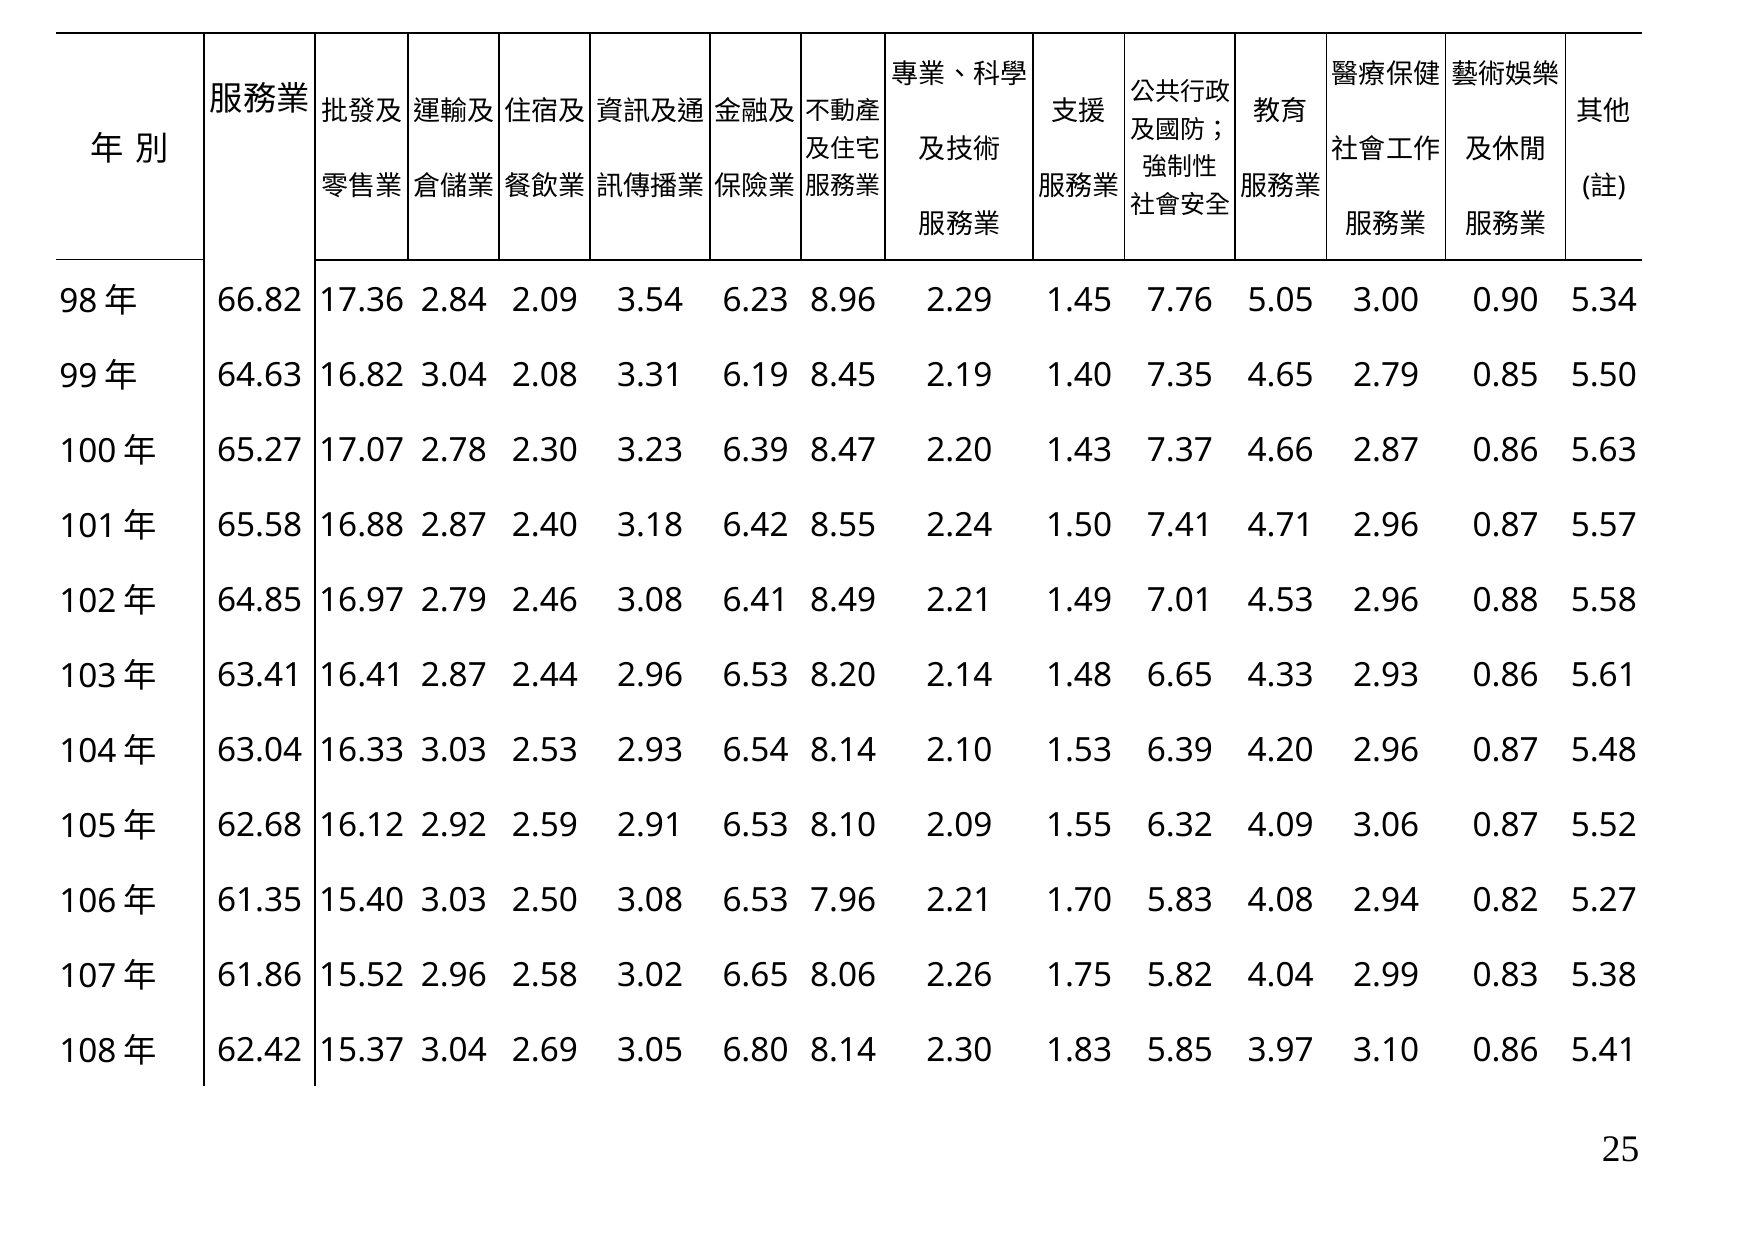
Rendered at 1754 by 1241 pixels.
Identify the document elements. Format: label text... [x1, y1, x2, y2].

table_cell 2.96 [1326, 711, 1446, 786]
table_cell 5.27 [1565, 861, 1642, 936]
table_cell 6.80 [710, 1011, 801, 1086]
table_cell 4.66 [1235, 411, 1326, 486]
table_cell 16.97 [316, 561, 408, 636]
table_cell 107年 [56, 936, 203, 1011]
table_cell 5.38 [1565, 936, 1642, 1011]
table_cell 0.86 [1446, 411, 1565, 486]
table_cell 6.53 [710, 861, 801, 936]
table_cell 2.79 [408, 561, 499, 636]
table_cell 8.96 [801, 261, 885, 336]
table_cell 1.55 [1033, 786, 1124, 861]
table_cell 6.23 [710, 261, 801, 336]
table_cell 2.87 [1326, 411, 1446, 486]
table_cell 4.08 [1235, 861, 1326, 936]
table_cell 63.41 [205, 636, 314, 711]
table_cell 7.01 [1124, 561, 1235, 636]
table_header 年 別 [56, 34, 203, 259]
table_cell 2.53 [499, 711, 590, 786]
table_cell 2.24 [885, 486, 1033, 561]
table_cell 2.09 [885, 786, 1033, 861]
table_cell 101年 [56, 486, 203, 561]
table_cell 2.59 [499, 786, 590, 861]
table_cell 104年 [56, 711, 203, 786]
table_cell 1.50 [1033, 486, 1124, 561]
table_cell 106年 [56, 861, 203, 936]
table_cell 2.78 [408, 411, 499, 486]
table_cell 5.85 [1124, 1011, 1235, 1086]
table_cell 99年 [56, 336, 203, 411]
table_cell 3.10 [1326, 1011, 1446, 1086]
table_cell 16.88 [316, 486, 408, 561]
table_cell 8.45 [801, 336, 885, 411]
table_cell 6.65 [1124, 636, 1235, 711]
table_cell 1.48 [1033, 636, 1124, 711]
table_cell 8.20 [801, 636, 885, 711]
table_cell 不動產 及住宅 服務業 [802, 34, 884, 259]
table_cell 6.53 [710, 636, 801, 711]
table_cell 2.87 [408, 486, 499, 561]
table_cell 0.86 [1446, 636, 1565, 711]
table_cell 5.63 [1565, 411, 1642, 486]
table_cell 102年 [56, 561, 203, 636]
table_cell 2.94 [1326, 861, 1446, 936]
table_cell 3.00 [1326, 261, 1446, 336]
table_cell 5.52 [1565, 786, 1642, 861]
table_cell 3.54 [590, 261, 710, 336]
table_cell 3.04 [408, 336, 499, 411]
table_cell 4.71 [1235, 486, 1326, 561]
table_cell 16.12 [316, 786, 408, 861]
table_cell 8.10 [801, 786, 885, 861]
table_cell 金融及 保險業 [711, 34, 800, 259]
table_cell 住宿及 餐飲業 [500, 34, 589, 259]
table_cell 65.58 [205, 486, 314, 561]
table_cell 0.86 [1446, 1011, 1565, 1086]
table_cell 2.08 [499, 336, 590, 411]
table_cell 108年 [56, 1011, 203, 1086]
table_cell 3.31 [590, 336, 710, 411]
table_cell 6.39 [710, 411, 801, 486]
table_cell 3.03 [408, 711, 499, 786]
table_cell 1.49 [1033, 561, 1124, 636]
table_cell 醫療保健 社會工作 服務業 [1327, 34, 1445, 259]
table_header 服務業 [205, 34, 314, 259]
table_cell 2.29 [885, 261, 1033, 336]
table_cell 6.42 [710, 486, 801, 561]
table_cell 2.44 [499, 636, 590, 711]
table_cell 6.54 [710, 711, 801, 786]
table_cell 8.55 [801, 486, 885, 561]
table_cell 8.14 [801, 711, 885, 786]
table_cell 15.40 [316, 861, 408, 936]
table_cell 專業、科學 及技術 服務業 [886, 34, 1032, 259]
table_cell 4.33 [1235, 636, 1326, 711]
table_cell 1.40 [1033, 336, 1124, 411]
table_cell 7.96 [801, 861, 885, 936]
table_cell 16.82 [316, 336, 408, 411]
table_cell 2.10 [885, 711, 1033, 786]
table_cell 3.02 [590, 936, 710, 1011]
table_cell 0.87 [1446, 486, 1565, 561]
table_cell 61.35 [205, 861, 314, 936]
table_cell 3.97 [1235, 1011, 1326, 1086]
table_cell 5.58 [1565, 561, 1642, 636]
table_cell 8.14 [801, 1011, 885, 1086]
table_cell 0.90 [1446, 261, 1565, 336]
table_cell 61.86 [205, 936, 314, 1011]
table_cell 16.41 [316, 636, 408, 711]
table_cell 3.08 [590, 561, 710, 636]
table_cell 17.07 [316, 411, 408, 486]
table_cell 5.05 [1235, 261, 1326, 336]
table_cell 2.79 [1326, 336, 1446, 411]
table_cell 1.83 [1033, 1011, 1124, 1086]
table_cell 63.04 [205, 711, 314, 786]
table_cell 教育 服務業 [1236, 34, 1326, 259]
table_cell 4.09 [1235, 786, 1326, 861]
table_cell 2.30 [499, 411, 590, 486]
table_cell 其他 (註) [1566, 34, 1642, 259]
table_cell 17.36 [316, 261, 408, 336]
table_cell 100年 [56, 411, 203, 486]
table_cell 2.96 [408, 936, 499, 1011]
table_cell 62.42 [205, 1011, 314, 1086]
table_cell 5.61 [1565, 636, 1642, 711]
table_cell 公共行政 及國防； 強制性 社會安全 [1125, 34, 1234, 259]
table_cell 2.91 [590, 786, 710, 861]
table_cell 0.82 [1446, 861, 1565, 936]
table_cell 2.93 [590, 711, 710, 786]
table_cell 2.92 [408, 786, 499, 861]
table_cell 5.50 [1565, 336, 1642, 411]
table_cell 1.45 [1033, 261, 1124, 336]
table_cell 運輸及 倉儲業 [409, 34, 498, 259]
table_cell 15.37 [316, 1011, 408, 1086]
table_cell 8.47 [801, 411, 885, 486]
table_cell 2.96 [1326, 561, 1446, 636]
table_cell 98年 [56, 260, 203, 336]
table_cell 2.84 [408, 261, 499, 336]
table_cell 5.82 [1124, 936, 1235, 1011]
table_cell 5.57 [1565, 486, 1642, 561]
table_cell 2.40 [499, 486, 590, 561]
table_cell 3.08 [590, 861, 710, 936]
table_cell 66.82 [205, 259, 314, 336]
table_cell 5.34 [1565, 261, 1642, 336]
table_cell 7.37 [1124, 411, 1235, 486]
table_cell 6.19 [710, 336, 801, 411]
table_cell 7.41 [1124, 486, 1235, 561]
table_cell 3.06 [1326, 786, 1446, 861]
table_cell 5.41 [1565, 1011, 1642, 1086]
table_cell 16.33 [316, 711, 408, 786]
table_cell 6.65 [710, 936, 801, 1011]
table_cell 2.20 [885, 411, 1033, 486]
table_cell 7.76 [1124, 261, 1235, 336]
table_cell 65.27 [205, 411, 314, 486]
table_cell 5.48 [1565, 711, 1642, 786]
table_cell 4.04 [1235, 936, 1326, 1011]
table_cell 2.21 [885, 561, 1033, 636]
table_cell 1.75 [1033, 936, 1124, 1011]
table_cell 6.53 [710, 786, 801, 861]
table_cell 2.93 [1326, 636, 1446, 711]
table_cell 5.83 [1124, 861, 1235, 936]
table_cell 2.87 [408, 636, 499, 711]
table_cell 2.09 [499, 261, 590, 336]
table_cell 支援 服務業 [1034, 34, 1124, 259]
table_cell 3.03 [408, 861, 499, 936]
table_cell 2.14 [885, 636, 1033, 711]
table_cell 6.39 [1124, 711, 1235, 786]
table_cell 3.05 [590, 1011, 710, 1086]
table_cell 2.30 [885, 1011, 1033, 1086]
table_cell 1.43 [1033, 411, 1124, 486]
table_cell 105年 [56, 786, 203, 861]
table_cell 64.85 [205, 561, 314, 636]
table_cell 2.19 [885, 336, 1033, 411]
table_cell 4.53 [1235, 561, 1326, 636]
table_cell 批發及 零售業 [316, 34, 407, 259]
table_cell 1.70 [1033, 861, 1124, 936]
table_cell 7.35 [1124, 336, 1235, 411]
table_cell 2.46 [499, 561, 590, 636]
table_cell 2.21 [885, 861, 1033, 936]
table_cell 8.06 [801, 936, 885, 1011]
table_cell 8.49 [801, 561, 885, 636]
table_cell 資訊及通 訊傳播業 [591, 34, 709, 259]
table_cell 62.68 [205, 786, 314, 861]
table_cell 3.23 [590, 411, 710, 486]
table_cell 0.88 [1446, 561, 1565, 636]
table_cell 0.87 [1446, 711, 1565, 786]
table_cell 64.63 [205, 336, 314, 411]
table_cell 0.87 [1446, 786, 1565, 861]
table_cell 6.32 [1124, 786, 1235, 861]
table_cell 0.85 [1446, 336, 1565, 411]
table_cell 1.53 [1033, 711, 1124, 786]
table_cell 6.41 [710, 561, 801, 636]
table_cell 2.69 [499, 1011, 590, 1086]
table_cell 15.52 [316, 936, 408, 1011]
table_cell 2.96 [590, 636, 710, 711]
table_cell 3.18 [590, 486, 710, 561]
table_cell 4.65 [1235, 336, 1326, 411]
table_cell 2.50 [499, 861, 590, 936]
table_cell 2.26 [885, 936, 1033, 1011]
table_cell 2.96 [1326, 486, 1446, 561]
table_cell 2.58 [499, 936, 590, 1011]
table_cell 4.20 [1235, 711, 1326, 786]
table_cell 3.04 [408, 1011, 499, 1086]
table_cell 0.83 [1446, 936, 1565, 1011]
table_cell 藝術娛樂 及休閒 服務業 [1446, 34, 1565, 259]
table_cell 2.99 [1326, 936, 1446, 1011]
table_cell 103年 [56, 636, 203, 711]
